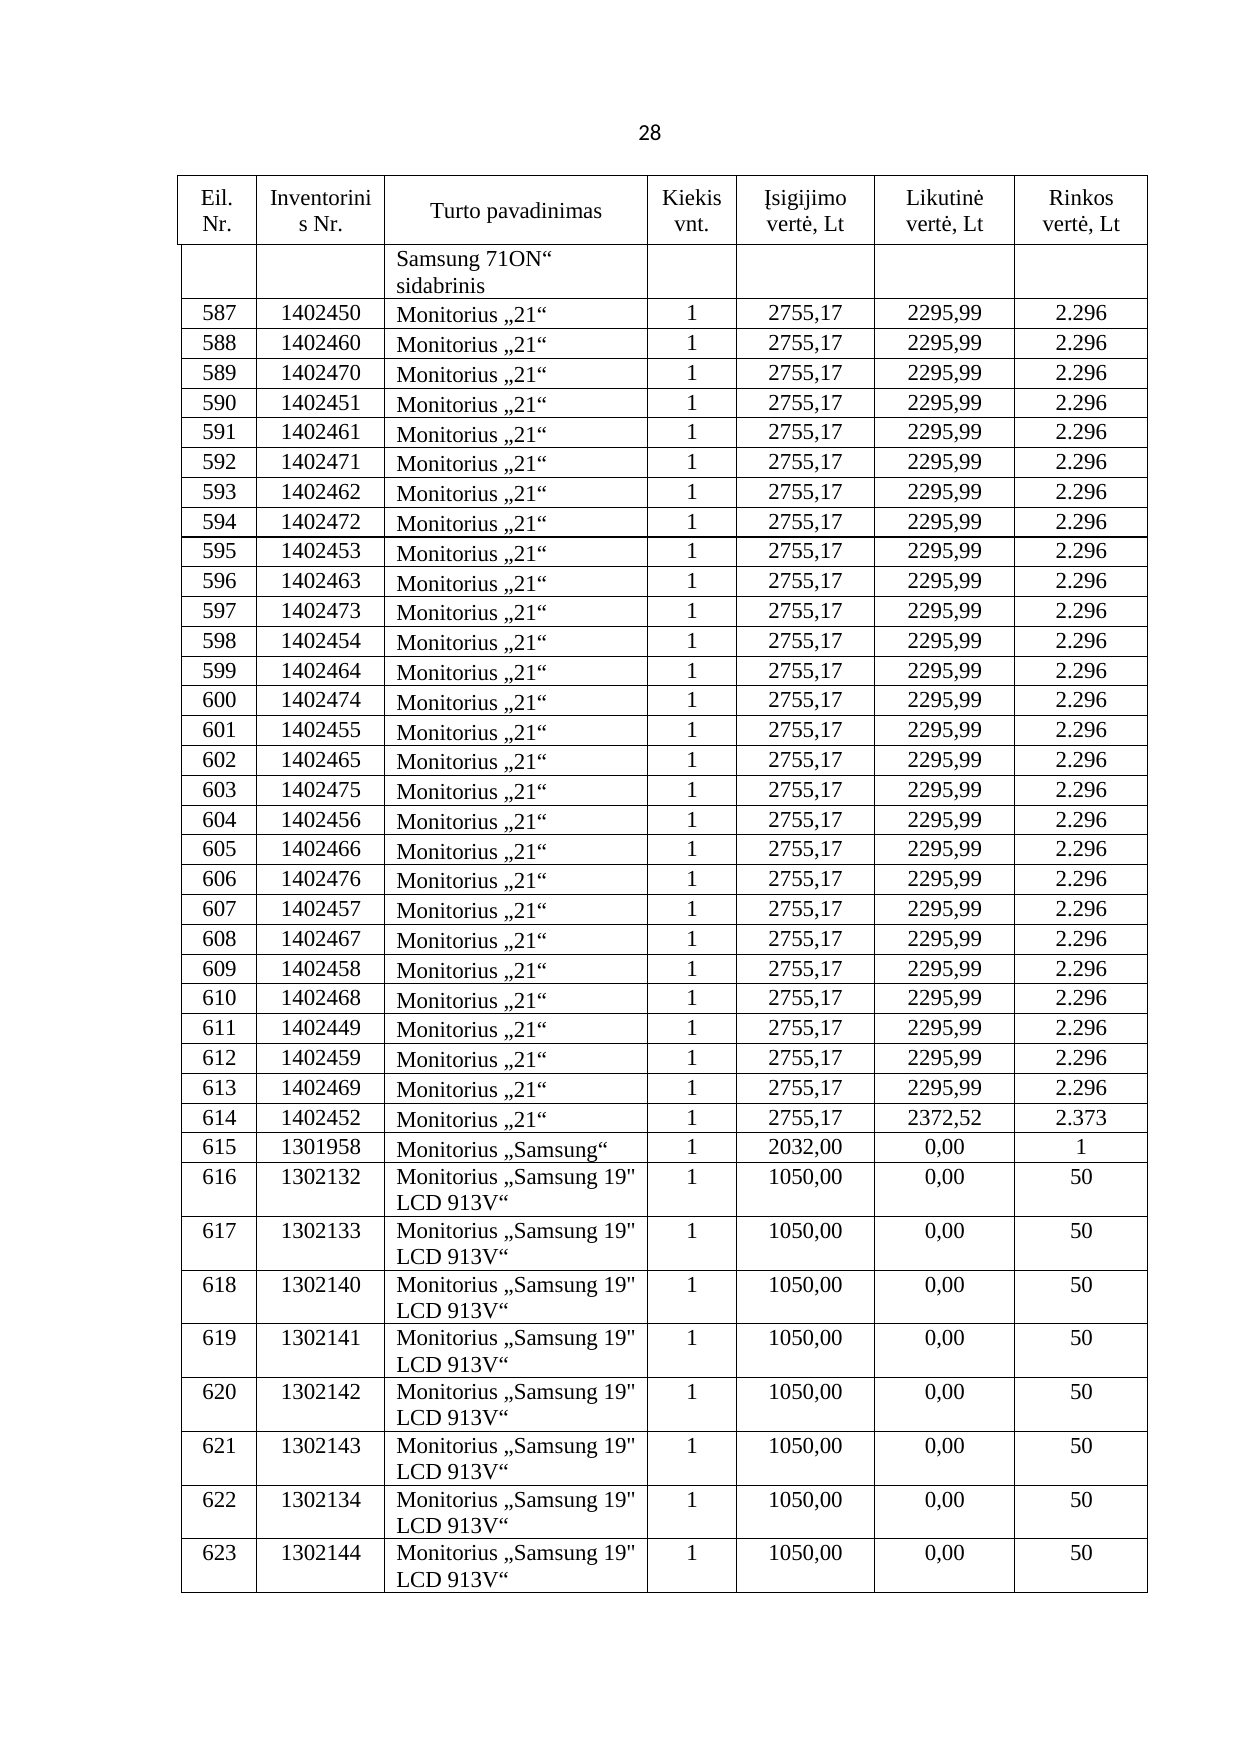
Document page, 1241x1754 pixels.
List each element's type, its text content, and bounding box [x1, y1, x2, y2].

table_cell Monitorius „21“ [385, 418, 647, 447]
table_cell 1 [648, 1044, 736, 1073]
table_cell 596 [182, 567, 256, 596]
table_cell 0,00 [875, 1217, 1014, 1269]
table_cell Monitorius „21“ [385, 776, 647, 804]
table_cell 1 [648, 865, 736, 894]
table_cell 1402466 [257, 835, 384, 864]
table_cell 1402465 [257, 746, 384, 775]
table_cell 587 [182, 299, 256, 328]
table_cell 590 [182, 389, 256, 417]
table_cell [177, 626, 181, 656]
table_cell 1050,00 [737, 1217, 874, 1269]
table_cell 2755,17 [737, 299, 874, 328]
table_cell 1 [648, 418, 736, 447]
table_cell 2.296 [1015, 448, 1147, 477]
table_cell 588 [182, 329, 256, 358]
table_cell 2.296 [1015, 984, 1147, 1013]
table_cell 2295,99 [875, 657, 1014, 685]
table_cell Monitorius „21“ [385, 1044, 647, 1073]
table_cell 2032,00 [737, 1133, 874, 1162]
table_cell Monitorius „21“ [385, 359, 647, 387]
table_cell [177, 775, 181, 804]
table_cell Monitorius „Samsung“ [385, 1133, 647, 1162]
table_cell 2.296 [1015, 1074, 1147, 1102]
table_cell [177, 388, 181, 417]
table_cell 0,00 [875, 1163, 1014, 1216]
table_cell 1302132 [257, 1163, 384, 1216]
table_cell 1 [648, 597, 736, 626]
table_cell 1 [648, 299, 736, 328]
table_cell 2.296 [1015, 389, 1147, 417]
table_cell 2295,99 [875, 359, 1014, 387]
table_cell Monitorius „Samsung 19" LCD 913V“ [385, 1163, 647, 1216]
table_header Inventorinis Nr. [257, 176, 384, 244]
table_cell 2755,17 [737, 955, 874, 983]
table_cell 2755,17 [737, 1044, 874, 1073]
table_cell [177, 477, 181, 507]
table_cell [177, 1431, 181, 1484]
table_cell [177, 1073, 181, 1102]
table_cell 2755,17 [737, 835, 874, 864]
table_cell Samsung 71ON“ sidabrinis [385, 245, 647, 298]
table_cell 1402460 [257, 329, 384, 358]
table_cell 1 [648, 806, 736, 834]
table_cell 1050,00 [737, 1486, 874, 1538]
table_cell [177, 1103, 181, 1132]
table_cell 2295,99 [875, 567, 1014, 596]
table_cell 1050,00 [737, 1271, 874, 1323]
table_cell 1050,00 [737, 1539, 874, 1592]
table_cell Monitorius „Samsung 19" LCD 913V“ [385, 1432, 647, 1484]
table_cell 2.296 [1015, 686, 1147, 715]
table_cell [177, 1270, 181, 1323]
table_header Kiekis vnt. [648, 176, 736, 244]
table_cell 1 [648, 925, 736, 953]
table_cell 608 [182, 925, 256, 953]
table_cell 2295,99 [875, 835, 1014, 864]
table_cell 2.296 [1015, 746, 1147, 775]
table_cell Monitorius „21“ [385, 1074, 647, 1102]
table_cell Monitorius „21“ [385, 538, 647, 566]
table_cell 1 [1015, 1133, 1147, 1162]
table_cell 1402463 [257, 567, 384, 596]
table_cell 1402449 [257, 1014, 384, 1043]
table_cell Monitorius „21“ [385, 1104, 647, 1132]
table_cell 1402475 [257, 776, 384, 804]
table_cell 2295,99 [875, 329, 1014, 358]
table_cell 1 [648, 955, 736, 983]
table_cell [177, 1132, 181, 1162]
table_cell Monitorius „21“ [385, 835, 647, 864]
table_cell 1302143 [257, 1432, 384, 1484]
table_cell 2295,99 [875, 776, 1014, 804]
table_cell 50 [1015, 1271, 1147, 1323]
table_cell Monitorius „21“ [385, 1014, 647, 1043]
table_cell [177, 894, 181, 924]
table_cell 0,00 [875, 1271, 1014, 1323]
table_cell 1050,00 [737, 1378, 874, 1431]
table_cell 619 [182, 1324, 256, 1377]
table_cell 1302144 [257, 1539, 384, 1592]
table_cell [177, 745, 181, 775]
table_cell 1402464 [257, 657, 384, 685]
table_cell [177, 1013, 181, 1043]
table_cell 1 [648, 1163, 736, 1216]
table_cell 2.296 [1015, 508, 1147, 536]
table_cell 589 [182, 359, 256, 387]
table_cell Monitorius „21“ [385, 925, 647, 953]
table_cell [177, 1485, 181, 1538]
table_cell [177, 1162, 181, 1216]
table_cell 622 [182, 1486, 256, 1538]
table_cell 2755,17 [737, 389, 874, 417]
table_cell 609 [182, 955, 256, 983]
table_cell 2295,99 [875, 955, 1014, 983]
table_cell Monitorius „21“ [385, 686, 647, 715]
table_cell 1 [648, 716, 736, 745]
table_cell 1 [648, 567, 736, 596]
table_cell 1 [648, 1378, 736, 1431]
table_cell Monitorius „Samsung 19" LCD 913V“ [385, 1539, 647, 1592]
table_cell 1402471 [257, 448, 384, 477]
table_cell [177, 358, 181, 387]
table_cell [177, 805, 181, 834]
table_cell 2.296 [1015, 925, 1147, 953]
table_cell 1302140 [257, 1271, 384, 1323]
table_cell 1 [648, 448, 736, 477]
table_cell 2755,17 [737, 567, 874, 596]
table_cell Monitorius „21“ [385, 955, 647, 983]
table_cell 2755,17 [737, 686, 874, 715]
table_cell 1 [648, 1133, 736, 1162]
table_cell 50 [1015, 1378, 1147, 1431]
table_cell 1 [648, 1104, 736, 1132]
table_cell 1402452 [257, 1104, 384, 1132]
table_cell 2755,17 [737, 657, 874, 685]
table_cell [177, 447, 181, 477]
table_cell 1 [648, 1432, 736, 1484]
table_cell 1 [648, 835, 736, 864]
table_cell 1 [648, 478, 736, 507]
table_cell [177, 685, 181, 715]
table_cell 1 [648, 657, 736, 685]
table_cell 2755,17 [737, 925, 874, 953]
table_cell 597 [182, 597, 256, 626]
table_cell 2295,99 [875, 508, 1014, 536]
table_cell 593 [182, 478, 256, 507]
table_cell 2295,99 [875, 299, 1014, 328]
table_cell 1402476 [257, 865, 384, 894]
table_cell 2295,99 [875, 716, 1014, 745]
table_cell 2.296 [1015, 1044, 1147, 1073]
table_cell [177, 328, 181, 358]
table_cell 2755,17 [737, 448, 874, 477]
table_cell 2295,99 [875, 1074, 1014, 1102]
table_cell 2.373 [1015, 1104, 1147, 1132]
table_cell Monitorius „21“ [385, 716, 647, 745]
table_cell 2295,99 [875, 1014, 1014, 1043]
table_cell Monitorius „21“ [385, 806, 647, 834]
table_cell 2.296 [1015, 597, 1147, 626]
table_cell 617 [182, 1217, 256, 1269]
table_cell 2755,17 [737, 895, 874, 924]
table_header Likutinė vertė, Lt [875, 176, 1014, 244]
table_cell 2.296 [1015, 478, 1147, 507]
table_cell 50 [1015, 1324, 1147, 1377]
table_cell [177, 924, 181, 953]
table_cell 2.296 [1015, 299, 1147, 328]
table_cell Monitorius „21“ [385, 746, 647, 775]
table_cell 2.296 [1015, 895, 1147, 924]
table_cell 602 [182, 746, 256, 775]
table_cell 1402456 [257, 806, 384, 834]
table_cell 1050,00 [737, 1163, 874, 1216]
table_cell 1 [648, 359, 736, 387]
table_cell 2.296 [1015, 776, 1147, 804]
table_cell 50 [1015, 1432, 1147, 1484]
table_cell 2.296 [1015, 716, 1147, 745]
table_cell 2755,17 [737, 597, 874, 626]
table_cell 600 [182, 686, 256, 715]
table_cell 1 [648, 686, 736, 715]
table_cell 611 [182, 1014, 256, 1043]
table_cell [177, 298, 181, 328]
table_cell 2.296 [1015, 835, 1147, 864]
table_cell 614 [182, 1104, 256, 1132]
table_cell 613 [182, 1074, 256, 1102]
table_cell 595 [182, 538, 256, 566]
table_cell 606 [182, 865, 256, 894]
table_cell 601 [182, 716, 256, 745]
table_cell 1402462 [257, 478, 384, 507]
table_cell 2295,99 [875, 448, 1014, 477]
table_cell 1402472 [257, 508, 384, 536]
table_cell [177, 834, 181, 864]
table_cell 594 [182, 508, 256, 536]
table_cell 605 [182, 835, 256, 864]
table_cell 50 [1015, 1217, 1147, 1269]
table_cell [177, 1538, 181, 1592]
table_cell [177, 954, 181, 983]
table_cell [257, 245, 384, 298]
table_cell 1302142 [257, 1378, 384, 1431]
table_cell 2755,17 [737, 984, 874, 1013]
table_cell 604 [182, 806, 256, 834]
table_cell [177, 983, 181, 1013]
table_cell 1050,00 [737, 1432, 874, 1484]
table_cell 1402454 [257, 627, 384, 656]
table_cell Monitorius „21“ [385, 984, 647, 1013]
table_cell [177, 656, 181, 685]
table_cell 2755,17 [737, 716, 874, 745]
table_cell 2.296 [1015, 657, 1147, 685]
table_cell 2.296 [1015, 955, 1147, 983]
table_cell 2755,17 [737, 1014, 874, 1043]
table_cell 607 [182, 895, 256, 924]
table_cell 1301958 [257, 1133, 384, 1162]
table_cell [177, 864, 181, 894]
table_cell 612 [182, 1044, 256, 1073]
table_cell 1402470 [257, 359, 384, 387]
table_cell 1402453 [257, 538, 384, 566]
table_cell 2.296 [1015, 865, 1147, 894]
table_cell 616 [182, 1163, 256, 1216]
table_cell 2295,99 [875, 389, 1014, 417]
table_cell [177, 536, 181, 566]
table_cell 620 [182, 1378, 256, 1431]
table_cell [177, 596, 181, 626]
table_cell 1302134 [257, 1486, 384, 1538]
table_cell 2755,17 [737, 627, 874, 656]
table_cell 2755,17 [737, 776, 874, 804]
table_cell 592 [182, 448, 256, 477]
table_cell 0,00 [875, 1133, 1014, 1162]
table_header Turto pavadinimas [385, 176, 647, 244]
table_cell 2.296 [1015, 806, 1147, 834]
table_cell 50 [1015, 1539, 1147, 1592]
table_cell 2.296 [1015, 329, 1147, 358]
table_cell 618 [182, 1271, 256, 1323]
table_cell 0,00 [875, 1378, 1014, 1431]
table_cell 1302141 [257, 1324, 384, 1377]
table_cell Monitorius „21“ [385, 299, 647, 328]
table_header Eil. Nr. [178, 176, 256, 244]
table_cell [737, 245, 874, 298]
table_cell 2755,17 [737, 329, 874, 358]
table_cell Monitorius „21“ [385, 389, 647, 417]
table_cell 2295,99 [875, 806, 1014, 834]
table_cell 1 [648, 895, 736, 924]
table_cell Monitorius „21“ [385, 627, 647, 656]
table_cell 2.296 [1015, 538, 1147, 566]
table_cell [1015, 245, 1147, 298]
table_cell 1050,00 [737, 1324, 874, 1377]
table_cell 2295,99 [875, 984, 1014, 1013]
table_cell 2.296 [1015, 1014, 1147, 1043]
table_cell 1402468 [257, 984, 384, 1013]
table_cell [177, 245, 181, 298]
table_cell 1 [648, 776, 736, 804]
table_cell [177, 417, 181, 447]
table_cell [177, 1216, 181, 1269]
table_cell 2755,17 [737, 865, 874, 894]
table_cell 2.296 [1015, 567, 1147, 596]
table_cell 2295,99 [875, 865, 1014, 894]
table_cell 1402459 [257, 1044, 384, 1073]
table_cell 1 [648, 1539, 736, 1592]
table_cell 2755,17 [737, 538, 874, 566]
table_header Rinkos vertė, Lt [1015, 176, 1147, 244]
table_cell 615 [182, 1133, 256, 1162]
table_cell Monitorius „21“ [385, 448, 647, 477]
table_cell 50 [1015, 1163, 1147, 1216]
table_cell 1 [648, 984, 736, 1013]
table_cell Monitorius „21“ [385, 865, 647, 894]
table_cell 0,00 [875, 1432, 1014, 1484]
table_cell 1 [648, 329, 736, 358]
table_cell [182, 245, 256, 298]
table_cell 1402469 [257, 1074, 384, 1102]
table_cell 591 [182, 418, 256, 447]
table_cell 1 [648, 627, 736, 656]
table_cell Monitorius „21“ [385, 597, 647, 626]
table_cell Monitorius „21“ [385, 508, 647, 536]
table_cell 1302133 [257, 1217, 384, 1269]
table_cell Monitorius „21“ [385, 478, 647, 507]
table_cell [875, 245, 1014, 298]
table_cell 2755,17 [737, 508, 874, 536]
table_cell 2295,99 [875, 1044, 1014, 1073]
table_cell 623 [182, 1539, 256, 1592]
table_cell Monitorius „21“ [385, 895, 647, 924]
table_cell [177, 1043, 181, 1073]
table_cell 599 [182, 657, 256, 685]
table_cell 2295,99 [875, 627, 1014, 656]
table_cell Monitorius „Samsung 19" LCD 913V“ [385, 1324, 647, 1377]
table_cell 2755,17 [737, 806, 874, 834]
table_cell Monitorius „Samsung 19" LCD 913V“ [385, 1217, 647, 1269]
table_cell 0,00 [875, 1486, 1014, 1538]
table_cell 1402458 [257, 955, 384, 983]
table_cell 1 [648, 1271, 736, 1323]
table_cell 1402451 [257, 389, 384, 417]
table_cell 2755,17 [737, 1104, 874, 1132]
table_cell [177, 1323, 181, 1377]
table_cell 2295,99 [875, 597, 1014, 626]
table_cell [177, 507, 181, 536]
table_cell 2.296 [1015, 627, 1147, 656]
table_cell 1 [648, 538, 736, 566]
table_cell 1402457 [257, 895, 384, 924]
table_cell 1402474 [257, 686, 384, 715]
table_cell 2755,17 [737, 746, 874, 775]
table_cell 1402450 [257, 299, 384, 328]
table_cell Monitorius „Samsung 19" LCD 913V“ [385, 1486, 647, 1538]
table_header Įsigijimo vertė, Lt [737, 176, 874, 244]
table_cell [177, 566, 181, 596]
table_cell 1 [648, 389, 736, 417]
table_cell 2372,52 [875, 1104, 1014, 1132]
table_cell 1 [648, 1217, 736, 1269]
table_cell 2.296 [1015, 359, 1147, 387]
table_cell 1 [648, 1014, 736, 1043]
table_cell 2755,17 [737, 1074, 874, 1102]
table_cell 2295,99 [875, 895, 1014, 924]
table_cell 2295,99 [875, 538, 1014, 566]
table_cell 2755,17 [737, 359, 874, 387]
table_cell 603 [182, 776, 256, 804]
table_cell 2755,17 [737, 418, 874, 447]
table_cell Monitorius „Samsung 19" LCD 913V“ [385, 1378, 647, 1431]
table_cell 1402473 [257, 597, 384, 626]
table_cell Monitorius „21“ [385, 329, 647, 358]
table_cell 2295,99 [875, 925, 1014, 953]
table_cell 1402461 [257, 418, 384, 447]
table_cell 0,00 [875, 1324, 1014, 1377]
table_cell 621 [182, 1432, 256, 1484]
table_cell [177, 1377, 181, 1431]
table_cell 2295,99 [875, 418, 1014, 447]
table_cell 1 [648, 1074, 736, 1102]
table_cell Monitorius „Samsung 19" LCD 913V“ [385, 1271, 647, 1323]
table_cell [177, 715, 181, 745]
table_cell Monitorius „21“ [385, 657, 647, 685]
table_cell 1 [648, 746, 736, 775]
table_cell 1402455 [257, 716, 384, 745]
table_cell 1 [648, 1324, 736, 1377]
table_cell 2755,17 [737, 478, 874, 507]
table_cell 0,00 [875, 1539, 1014, 1592]
table_cell 598 [182, 627, 256, 656]
table_cell 1402467 [257, 925, 384, 953]
table_cell Monitorius „21“ [385, 567, 647, 596]
table_cell 2.296 [1015, 418, 1147, 447]
table_cell 1 [648, 1486, 736, 1538]
table_cell 50 [1015, 1486, 1147, 1538]
table_cell 610 [182, 984, 256, 1013]
table_cell 2295,99 [875, 686, 1014, 715]
table_cell 2295,99 [875, 478, 1014, 507]
table_cell 2295,99 [875, 746, 1014, 775]
table_cell 1 [648, 508, 736, 536]
table_cell [648, 245, 736, 298]
